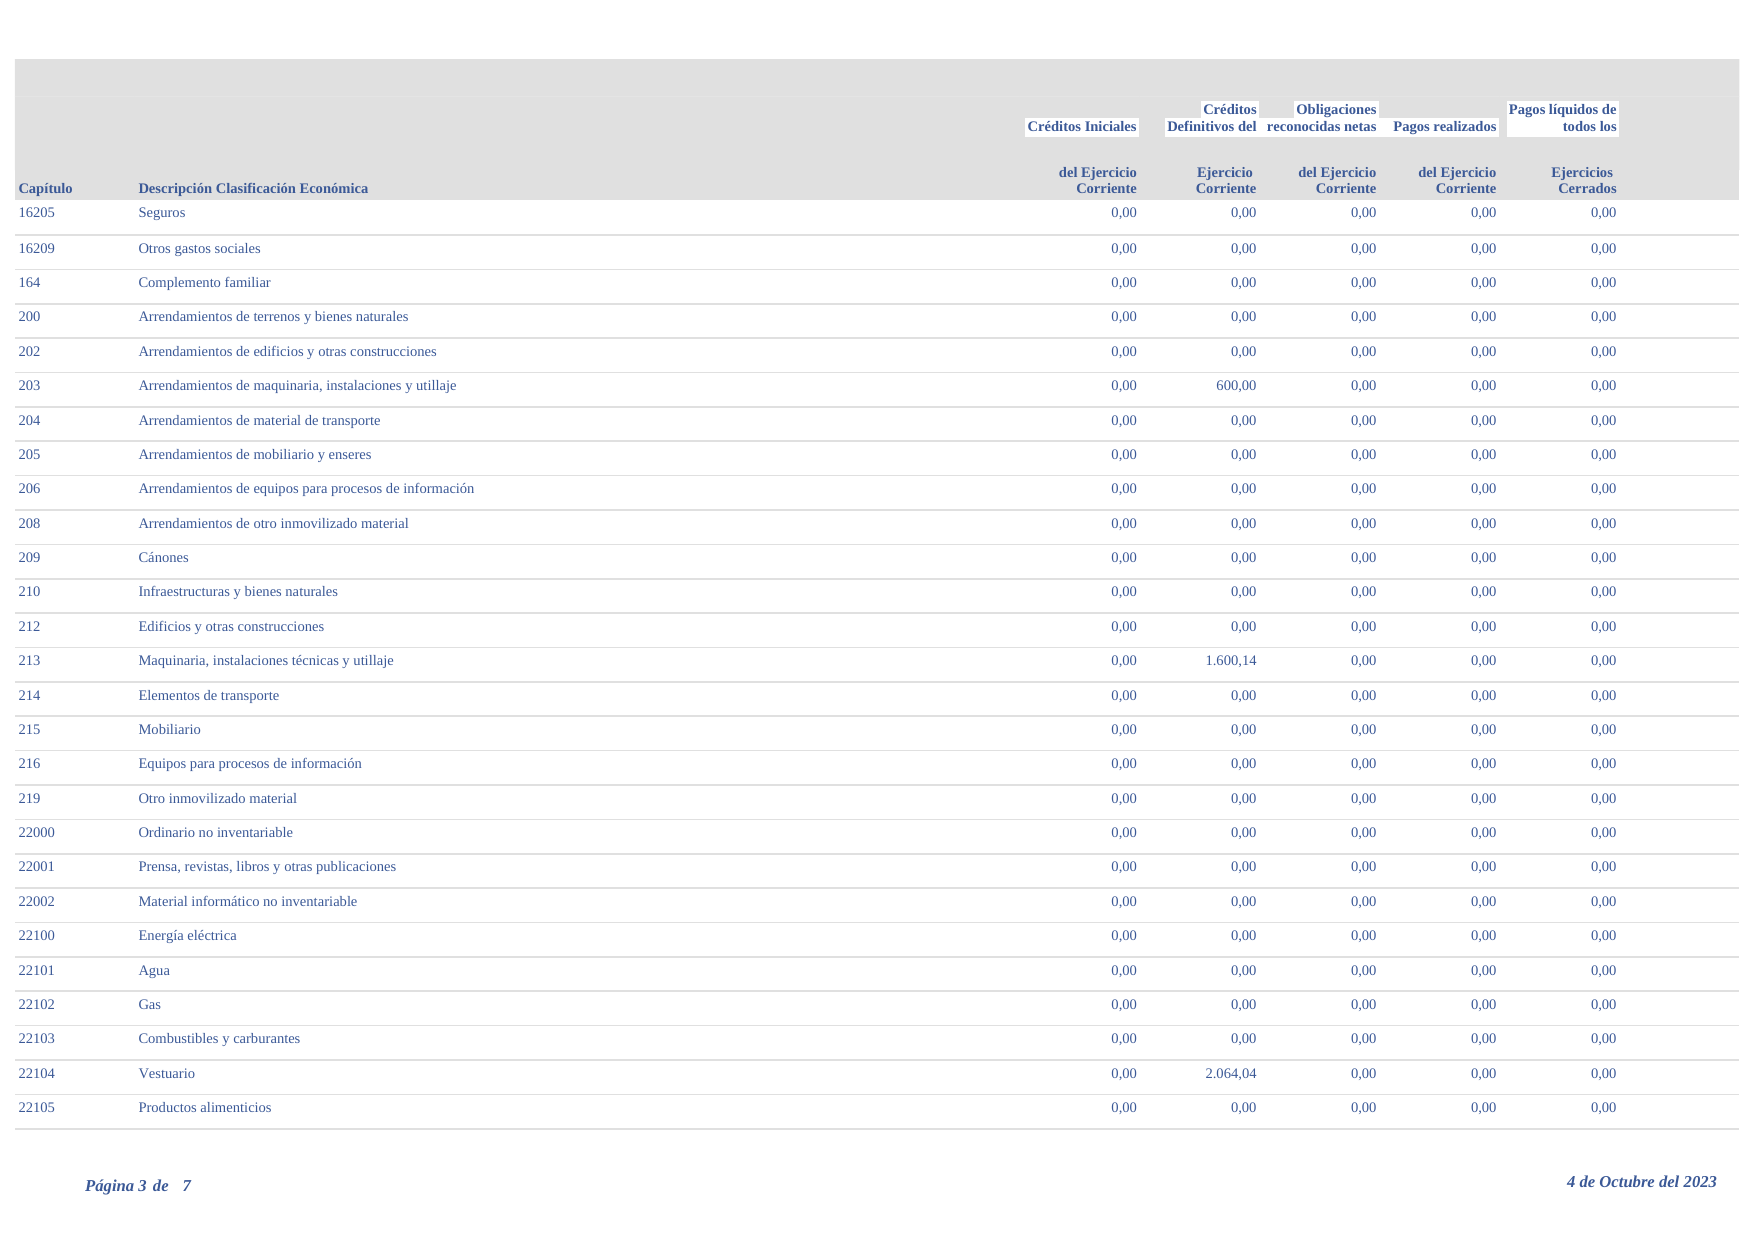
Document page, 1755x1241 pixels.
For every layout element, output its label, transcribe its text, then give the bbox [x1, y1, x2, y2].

table_cell 0,00 [1397, 545, 1524, 578]
table_cell Vestuario [105, 1061, 766, 1093]
table_cell Arrendamientos de equipos para procesos de información [105, 476, 766, 509]
table_cell Arrendamientos de material de transporte [105, 408, 766, 440]
table_cell 0,00 [1397, 200, 1524, 234]
table_cell 0,00 [1397, 820, 1524, 853]
table_cell 0,00 [766, 511, 1166, 543]
table_cell 0,00 [766, 786, 1166, 818]
table_cell 22101 [15, 958, 105, 990]
table_header del Ejercicio Corriente [1397, 172, 1524, 198]
table_cell 0,00 [1524, 683, 1739, 715]
table_cell Gas [105, 992, 766, 1025]
table_cell 0,00 [1397, 373, 1524, 406]
table_cell 0,00 [1277, 580, 1397, 612]
table_cell 0,00 [1524, 408, 1739, 440]
table_cell 0,00 [1277, 1095, 1397, 1128]
table_cell Arrendamientos de edificios y otras construcciones [105, 339, 766, 372]
table_cell 212 [15, 614, 105, 647]
table_cell 0,00 [1166, 442, 1277, 475]
table_cell 0,00 [1524, 717, 1739, 750]
table_cell 0,00 [1397, 648, 1524, 681]
table_cell Otros gastos sociales [105, 236, 766, 268]
table_cell 0,00 [1524, 992, 1739, 1025]
table_cell 0,00 [1524, 580, 1739, 612]
table_cell 0,00 [766, 1026, 1166, 1059]
table_header Ejercicios Cerrados [1524, 172, 1739, 198]
table_cell 0,00 [1524, 545, 1739, 578]
table_cell 0,00 [1166, 786, 1277, 818]
table_cell 0,00 [1397, 958, 1524, 990]
table_cell 0,00 [766, 442, 1166, 475]
table_cell 0,00 [1166, 889, 1277, 922]
table_cell 0,00 [1277, 683, 1397, 715]
table_cell 0,00 [1397, 305, 1524, 337]
table_cell 0,00 [1397, 236, 1524, 268]
table_cell 1.600,14 [1166, 648, 1277, 681]
table_cell 0,00 [1277, 511, 1397, 543]
table_cell 0,00 [1397, 786, 1524, 818]
table_cell 0,00 [1277, 476, 1397, 509]
table_cell 0,00 [1166, 751, 1277, 784]
table_cell 0,00 [1277, 236, 1397, 268]
table_cell 0,00 [1524, 270, 1739, 303]
table_cell 0,00 [1277, 305, 1397, 337]
table_cell 0,00 [766, 889, 1166, 922]
table_cell 0,00 [1277, 717, 1397, 750]
table_header del Ejercicio Corriente [1277, 172, 1397, 198]
table_cell 200 [15, 305, 105, 337]
table_cell 0,00 [1524, 442, 1739, 475]
table_cell Maquinaria, instalaciones técnicas y utillaje [105, 648, 766, 681]
table_cell 0,00 [1277, 545, 1397, 578]
table_cell 0,00 [1166, 958, 1277, 990]
table_cell 0,00 [1397, 1061, 1524, 1093]
table_cell 0,00 [1524, 786, 1739, 818]
table_cell 0,00 [1397, 683, 1524, 715]
table_cell 0,00 [1166, 992, 1277, 1025]
table_cell 216 [15, 751, 105, 784]
table_cell 0,00 [1277, 373, 1397, 406]
table_cell 0,00 [1524, 305, 1739, 337]
table_cell Productos alimenticios [105, 1095, 766, 1128]
table_cell Ordinario no inventariable [105, 820, 766, 853]
table_cell Otro inmovilizado material [105, 786, 766, 818]
table_cell 0,00 [1524, 1095, 1739, 1128]
table_cell 0,00 [1277, 958, 1397, 990]
table_cell 0,00 [1277, 442, 1397, 475]
table_cell Arrendamientos de maquinaria, instalaciones y utillaje [105, 373, 766, 406]
table_cell 0,00 [1397, 717, 1524, 750]
table_cell 0,00 [766, 373, 1166, 406]
table_cell 208 [15, 511, 105, 543]
table_cell 0,00 [1524, 614, 1739, 647]
table_cell 0,00 [1166, 580, 1277, 612]
table_cell 214 [15, 683, 105, 715]
table_cell 0,00 [1277, 648, 1397, 681]
table_cell 0,00 [1524, 511, 1739, 543]
table_cell Combustibles y carburantes [105, 1026, 766, 1059]
table_cell 22104 [15, 1061, 105, 1093]
table_cell 0,00 [1397, 923, 1524, 956]
table_cell 0,00 [1397, 855, 1524, 887]
table_cell 0,00 [1397, 511, 1524, 543]
table_cell 0,00 [1166, 236, 1277, 268]
table_cell 202 [15, 339, 105, 372]
table_cell 0,00 [766, 339, 1166, 372]
table_cell 0,00 [1397, 270, 1524, 303]
table_cell 0,00 [1524, 889, 1739, 922]
table_cell 0,00 [1524, 1061, 1739, 1093]
table_cell 0,00 [1166, 717, 1277, 750]
table_cell 0,00 [1277, 923, 1397, 956]
table_cell 16205 [15, 200, 105, 234]
table_cell Material informático no inventariable [105, 889, 766, 922]
table_cell 0,00 [766, 958, 1166, 990]
table_cell Infraestructuras y bienes naturales [105, 580, 766, 612]
table_cell 0,00 [1397, 1095, 1524, 1128]
table_cell 0,00 [766, 1095, 1166, 1128]
table_cell Elementos de transporte [105, 683, 766, 715]
table_cell 22000 [15, 820, 105, 853]
table_cell 0,00 [766, 476, 1166, 509]
table_cell Energía eléctrica [105, 923, 766, 956]
table_cell 0,00 [1166, 305, 1277, 337]
table_cell 0,00 [1397, 889, 1524, 922]
table_cell 0,00 [1166, 683, 1277, 715]
table_cell 0,00 [1277, 855, 1397, 887]
table_cell 0,00 [1397, 614, 1524, 647]
table_cell Prensa, revistas, libros y otras publicaciones [105, 855, 766, 887]
table_header Descripción Clasificación Económica [105, 172, 766, 198]
table_cell Mobiliario [105, 717, 766, 750]
table_cell 0,00 [1397, 339, 1524, 372]
table_cell 22001 [15, 855, 105, 887]
table_cell 0,00 [1166, 1095, 1277, 1128]
table_cell 204 [15, 408, 105, 440]
table_cell 0,00 [766, 270, 1166, 303]
table_cell 0,00 [1524, 820, 1739, 853]
table_cell 0,00 [1524, 958, 1739, 990]
table_cell 0,00 [1524, 373, 1739, 406]
table_cell 0,00 [1277, 751, 1397, 784]
table_cell 0,00 [1524, 648, 1739, 681]
table_cell 0,00 [766, 236, 1166, 268]
table_cell 0,00 [1524, 923, 1739, 956]
table_cell 164 [15, 270, 105, 303]
table_cell 0,00 [1166, 545, 1277, 578]
table_cell 0,00 [1397, 476, 1524, 509]
table_cell Arrendamientos de terrenos y bienes naturales [105, 305, 766, 337]
table_cell 0,00 [766, 992, 1166, 1025]
table_cell Arrendamientos de mobiliario y enseres [105, 442, 766, 475]
table_cell 206 [15, 476, 105, 509]
table_cell 0,00 [1166, 923, 1277, 956]
table_header Capítulo [15, 172, 105, 198]
table_cell 0,00 [1166, 855, 1277, 887]
table_cell 0,00 [1277, 614, 1397, 647]
table_cell 0,00 [1277, 889, 1397, 922]
table_cell 22002 [15, 889, 105, 922]
table_cell Edificios y otras construcciones [105, 614, 766, 647]
table_cell 0,00 [1166, 476, 1277, 509]
table_cell 22105 [15, 1095, 105, 1128]
table_cell 22103 [15, 1026, 105, 1059]
table_cell 0,00 [1277, 992, 1397, 1025]
table_cell 0,00 [1397, 992, 1524, 1025]
table_cell Agua [105, 958, 766, 990]
table_cell 600,00 [1166, 373, 1277, 406]
table_cell 0,00 [766, 751, 1166, 784]
table_cell 0,00 [766, 717, 1166, 750]
table_cell 203 [15, 373, 105, 406]
table_cell 0,00 [1524, 751, 1739, 784]
table_cell Seguros [105, 200, 766, 234]
table_cell 215 [15, 717, 105, 750]
table_cell 0,00 [1166, 339, 1277, 372]
table_cell 0,00 [1524, 1026, 1739, 1059]
table_cell 219 [15, 786, 105, 818]
table_cell 0,00 [1524, 855, 1739, 887]
table_cell 0,00 [766, 820, 1166, 853]
table_cell 0,00 [1524, 200, 1739, 234]
table_cell 0,00 [766, 305, 1166, 337]
table_cell 0,00 [1397, 751, 1524, 784]
table_cell 22100 [15, 923, 105, 956]
table_cell 22102 [15, 992, 105, 1025]
table_cell 0,00 [1277, 270, 1397, 303]
table_cell 0,00 [1277, 1061, 1397, 1093]
table_cell 0,00 [1524, 339, 1739, 372]
table_cell 0,00 [766, 614, 1166, 647]
table_cell 0,00 [1166, 820, 1277, 853]
table_cell Complemento familiar [105, 270, 766, 303]
table_cell 0,00 [1397, 442, 1524, 475]
table_cell 0,00 [1277, 200, 1397, 234]
table_cell 0,00 [1397, 580, 1524, 612]
table_cell 210 [15, 580, 105, 612]
table_cell 0,00 [1277, 786, 1397, 818]
table_cell 0,00 [1277, 408, 1397, 440]
table_cell 0,00 [766, 545, 1166, 578]
table_cell Arrendamientos de otro inmovilizado material [105, 511, 766, 543]
table_cell 0,00 [1397, 408, 1524, 440]
table_cell 0,00 [766, 683, 1166, 715]
table_cell 0,00 [1166, 1026, 1277, 1059]
table_cell 0,00 [1524, 236, 1739, 268]
table_cell 0,00 [766, 648, 1166, 681]
table_cell 0,00 [766, 923, 1166, 956]
table_cell Equipos para procesos de información [105, 751, 766, 784]
table_cell 0,00 [1524, 476, 1739, 509]
table_cell 0,00 [1166, 408, 1277, 440]
table_cell 0,00 [1277, 820, 1397, 853]
table_cell 0,00 [1166, 200, 1277, 234]
table_cell 0,00 [1277, 1026, 1397, 1059]
table_cell 0,00 [766, 1061, 1166, 1093]
table_cell 209 [15, 545, 105, 578]
table_cell 0,00 [766, 580, 1166, 612]
table_cell 205 [15, 442, 105, 475]
table_cell Cánones [105, 545, 766, 578]
table_cell 0,00 [1166, 614, 1277, 647]
table_cell 0,00 [1277, 339, 1397, 372]
table_cell 2.064,04 [1166, 1061, 1277, 1093]
table_cell 213 [15, 648, 105, 681]
table_cell 0,00 [1397, 1026, 1524, 1059]
table_cell 0,00 [766, 408, 1166, 440]
table_cell 0,00 [1166, 511, 1277, 543]
table_cell 0,00 [1166, 270, 1277, 303]
table_cell 0,00 [766, 855, 1166, 887]
table_header Ejercicio Corriente [1166, 172, 1277, 198]
table_header del Ejercicio Corriente [766, 172, 1166, 198]
table_cell 16209 [15, 236, 105, 268]
table_cell 0,00 [766, 200, 1166, 234]
